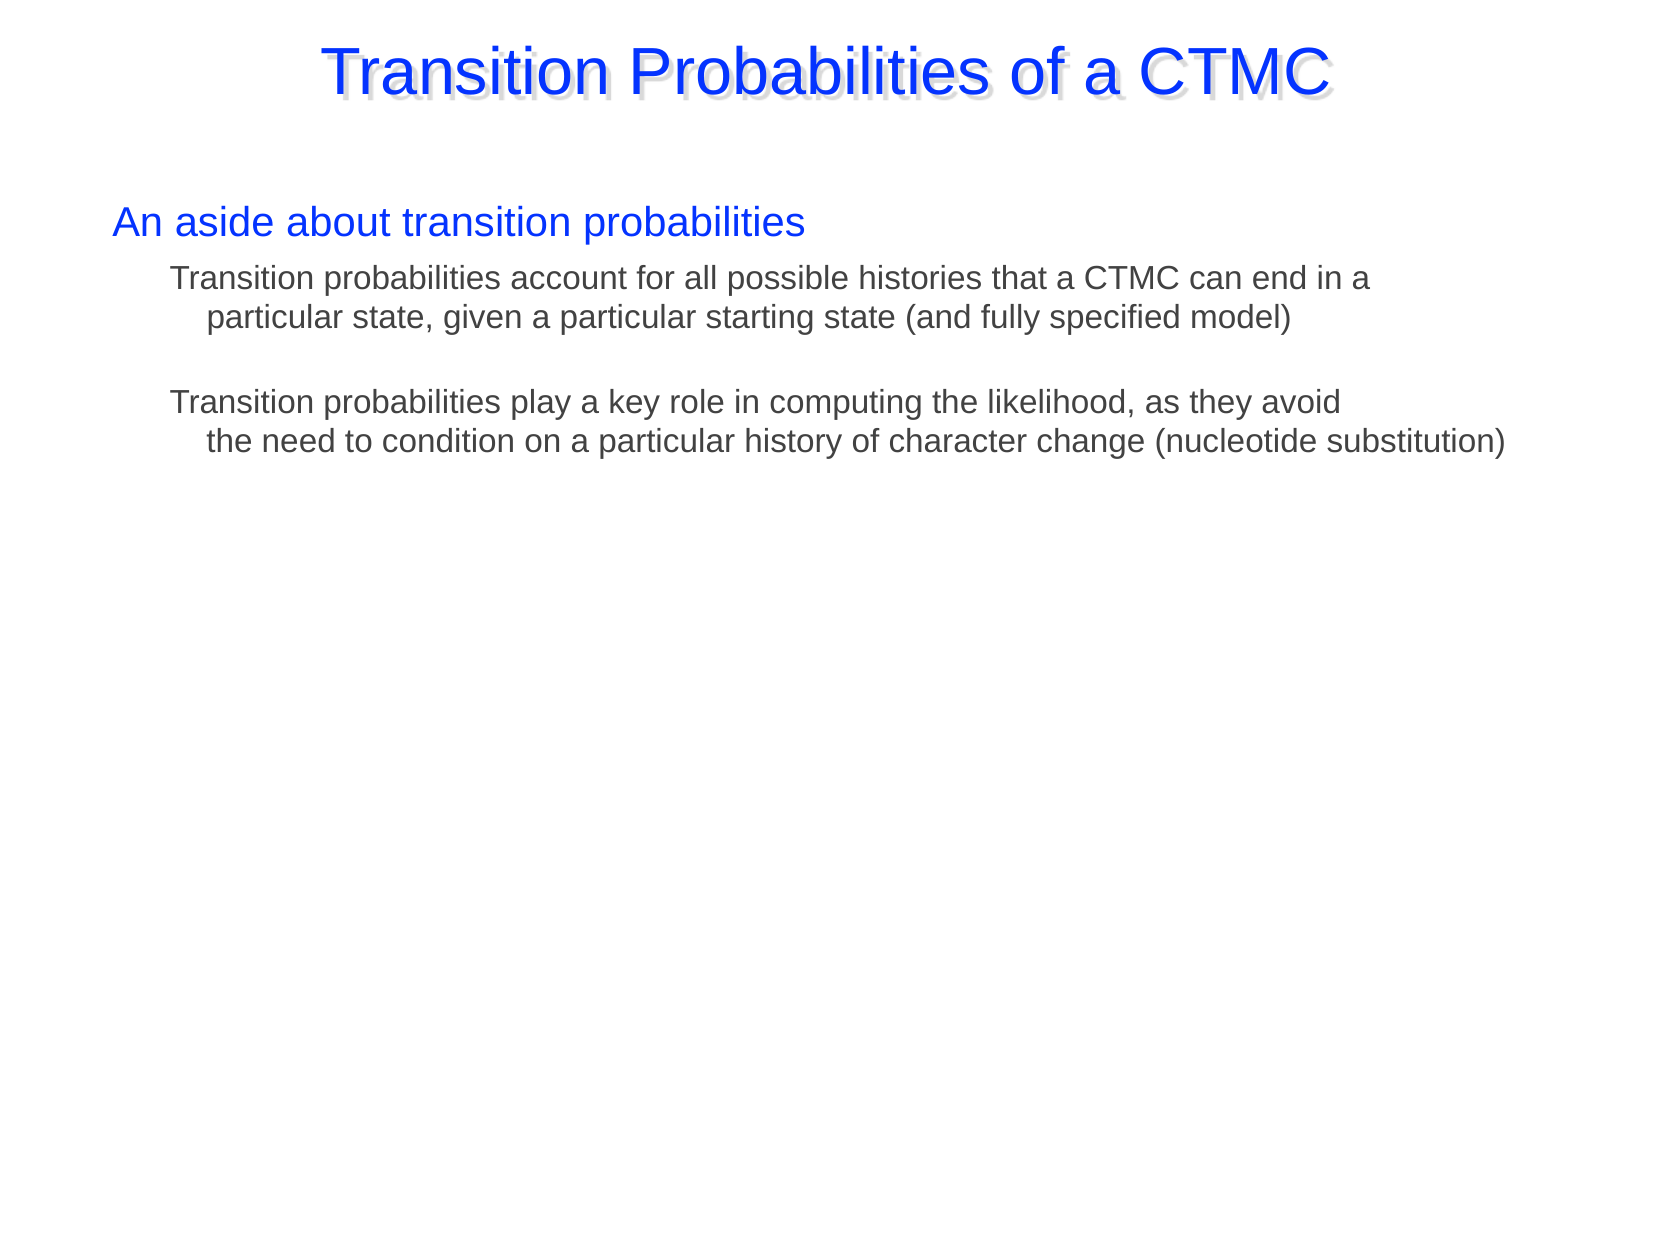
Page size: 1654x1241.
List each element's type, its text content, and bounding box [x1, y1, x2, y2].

text_box Transition probabilities play a key role in computing the likelihood, as they avoid the need to condition on a particular history of character change (nucleotide substitution) [161, 371, 1587, 468]
text_box An aside about transition probabilities [103, 185, 1407, 253]
text_box Transition Probabilities of a CTMC [312, 20, 1342, 117]
text_box Transition probabilities account for all possible histories that a CTMC can end in a particular state, given a particular starting state (and fully specified model) [161, 247, 1464, 344]
